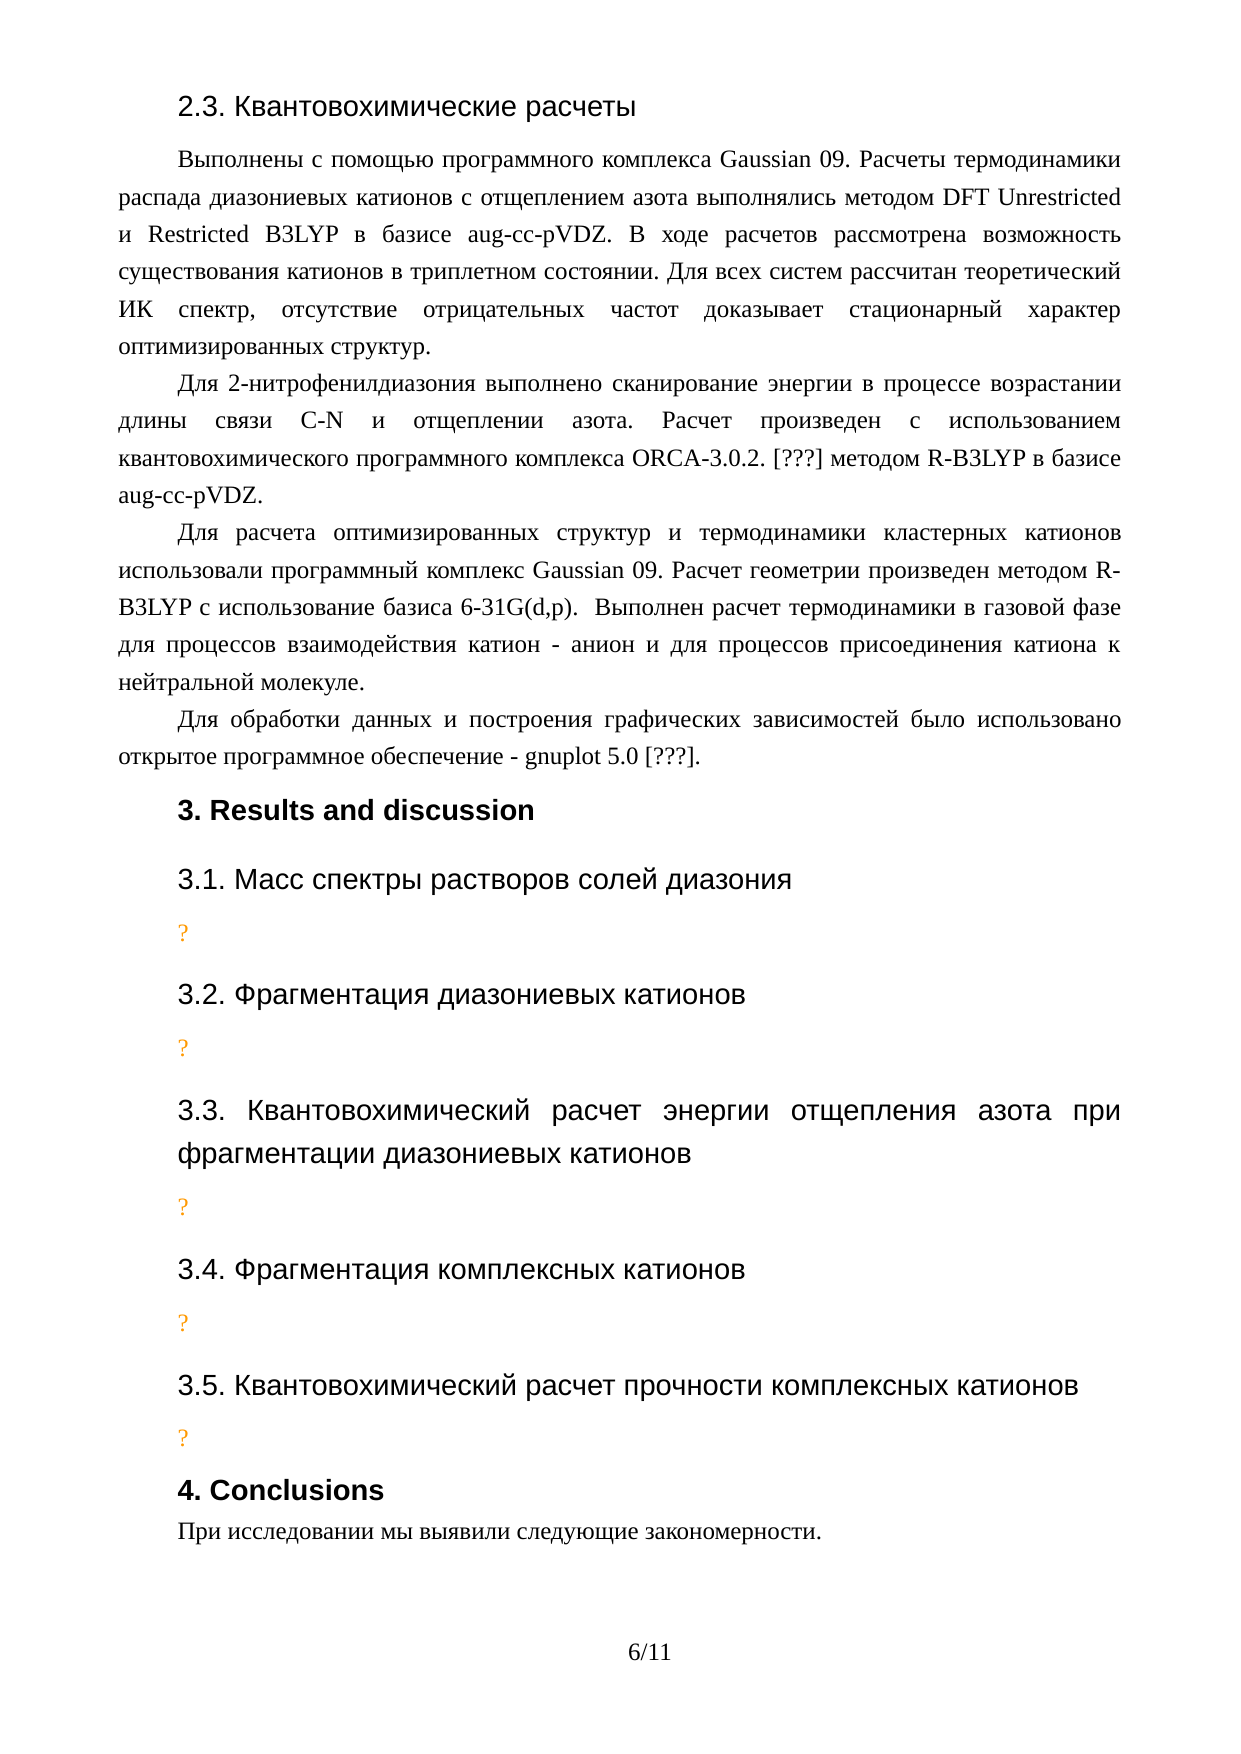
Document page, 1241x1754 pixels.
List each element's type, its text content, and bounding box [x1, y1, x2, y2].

subtitle 4. Conclusions [118, 1473, 1122, 1506]
subtitle 3. Results and discussion [118, 793, 1122, 827]
subtitle 3.3. Квантовохимический расчет энергии отщепления азота при фрагментации диазониевых катионов [177, 1093, 1122, 1170]
text ? [118, 1033, 1122, 1062]
list Выполнены с помощью программного комплекса Gaussian 09. Расчеты термодинамики распада диазониевых катионов с отщеплением азота выполнялись методом DFT Unrestricted и Restricted B3LYP в базисе aug-cc-pVDZ. В ходе расчетов рассмотрена возможность существования катионов в триплетном состоянии. Для всех систем рассчитан теоретический ИК спектр, отсутствие отрицательных частот доказывает стационарный характер оптимизированных структур. [118, 144, 1122, 360]
subtitle 2.3. Квантовохимические расчеты [177, 88, 1122, 122]
text ? [118, 918, 1122, 947]
text ? [118, 1308, 1122, 1337]
list Для 2-нитрофенилдиазония выполнено сканирование энергии в процессе возрастании длины связи C-N и отщеплении азота. Расчет произведен с использованием квантовохимического программного комплекса ORCA-3.0.2. [???] методом R-B3LYP в базисе aug-cc-pVDZ. [118, 368, 1122, 509]
subtitle 3.1. Масс спектры растворов солей диазония [177, 862, 1122, 895]
text ? [118, 1423, 1122, 1452]
list Для расчета оптимизированных структур и термодинамики кластерных катионов использовали программный комплекс Gaussian 09. Расчет геометрии произведен методом R-B3LYP с использование базиса 6-31G(d,p). Выполнен расчет термодинамики в газовой фазе для процессов взаимодействия катион - анион и для процессов присоединения катиона к нейтральной молекуле. [118, 517, 1122, 695]
list Для обработки данных и построения графических зависимостей было использовано открытое программное обеспечение - gnuplot 5.0 [???]. [118, 704, 1122, 770]
list При исследовании мы выявили следующие закономерности. [118, 1516, 1122, 1545]
subtitle 3.4. Фрагментация комплексных катионов [177, 1252, 1122, 1286]
subtitle 3.2. Фрагментация диазониевых катионов [177, 977, 1122, 1011]
subtitle 3.5. Квантовохимический расчет прочности комплексных катионов [177, 1367, 1122, 1401]
text ? [118, 1192, 1122, 1221]
